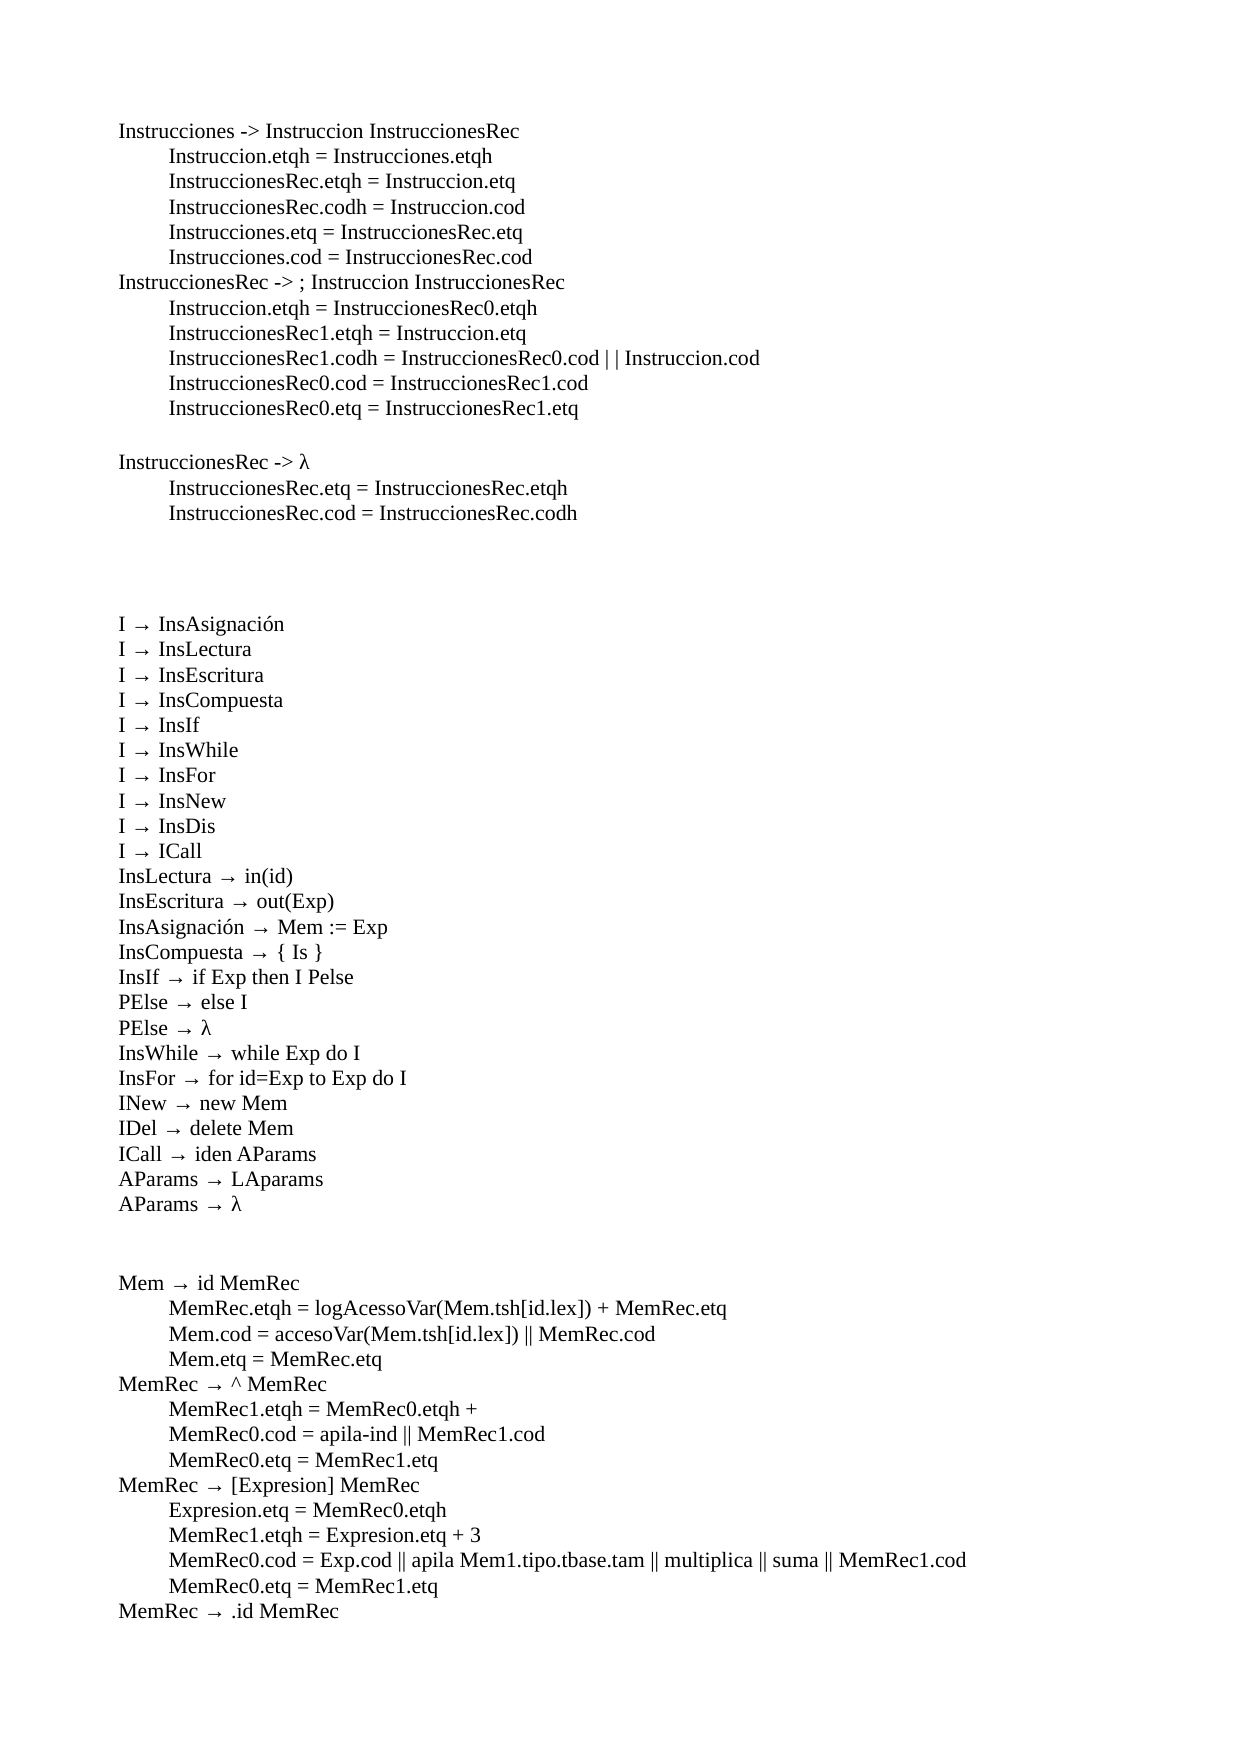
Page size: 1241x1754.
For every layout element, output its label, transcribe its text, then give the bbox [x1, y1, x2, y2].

text Instrucciones -> Instruccion InstruccionesRec [118, 118, 1122, 143]
text InstruccionesRec0.etq = InstruccionesRec1.etq [118, 395, 1122, 421]
text I → InsEscritura [118, 662, 1122, 687]
text InstruccionesRec.etqh = Instruccion.etq [118, 168, 1122, 194]
text MemRec → .id MemRec [118, 1598, 1122, 1623]
text Expresion.etq = MemRec0.etqh [118, 1497, 1122, 1522]
text InstruccionesRec -> ; Instruccion InstruccionesRec [118, 269, 1122, 294]
text InsLectura → in(id) [118, 863, 1122, 888]
text MemRec0.cod = Exp.cod || apila Mem1.tipo.tbase.tam || multiplica || suma || MemRec1.cod [118, 1547, 1122, 1573]
text I → InsCompuesta [118, 687, 1122, 712]
text InsFor → for id=Exp to Exp do I [118, 1065, 1122, 1090]
text MemRec0.cod = apila-ind || MemRec1.cod [118, 1421, 1122, 1447]
text MemRec1.etqh = Expresion.etq + 3 [118, 1522, 1122, 1547]
text InstruccionesRec -> λ [118, 449, 1122, 474]
text ICall → iden AParams [118, 1141, 1122, 1166]
text InsAsignación → Mem := Exp [118, 914, 1122, 939]
text MemRec → [Expresion] MemRec [118, 1472, 1122, 1497]
text I → InsDis [118, 813, 1122, 838]
text InstruccionesRec.cod = InstruccionesRec.codh [118, 500, 1122, 525]
text I → InsIf [118, 712, 1122, 737]
text IDel → delete Mem [118, 1115, 1122, 1141]
text Mem → id MemRec [118, 1270, 1122, 1295]
text Instrucciones.etq = InstruccionesRec.etq [118, 219, 1122, 244]
text InstruccionesRec.codh = Instruccion.cod [118, 194, 1122, 219]
text I → InsNew [118, 788, 1122, 813]
text InstruccionesRec0.cod = InstruccionesRec1.cod [118, 370, 1122, 395]
text I → InsWhile [118, 737, 1122, 762]
text Mem.cod = accesoVar(Mem.tsh[id.lex]) || MemRec.cod [118, 1321, 1122, 1346]
text Instruccion.etqh = Instrucciones.etqh [118, 143, 1122, 168]
text MemRec.etqh = logAcessoVar(Mem.tsh[id.lex]) + MemRec.etq [118, 1295, 1122, 1321]
text Instruccion.etqh = InstruccionesRec0.etqh [118, 294, 1122, 320]
text InsEscritura → out(Exp) [118, 888, 1122, 914]
text I → InsFor [118, 762, 1122, 788]
text MemRec0.etq = MemRec1.etq [118, 1447, 1122, 1472]
text I → InsAsignación [118, 611, 1122, 636]
text InsWhile → while Exp do I [118, 1040, 1122, 1065]
text PElse → λ [118, 1014, 1122, 1040]
text InstruccionesRec.etq = InstruccionesRec.etqh [118, 474, 1122, 500]
text Mem.etq = MemRec.etq [118, 1346, 1122, 1371]
text MemRec1.etqh = MemRec0.etqh + [118, 1396, 1122, 1421]
text InstruccionesRec1.etqh = Instruccion.etq [118, 320, 1122, 345]
text InstruccionesRec1.codh = InstruccionesRec0.cod | | Instruccion.cod [118, 345, 1122, 370]
text AParams → LAparams [118, 1166, 1122, 1191]
text InsIf → if Exp then I Pelse [118, 964, 1122, 989]
text INew → new Mem [118, 1090, 1122, 1115]
text InsCompuesta → { Is } [118, 939, 1122, 964]
text Instrucciones.cod = InstruccionesRec.cod [118, 244, 1122, 269]
text I → ICall [118, 838, 1122, 863]
text MemRec0.etq = MemRec1.etq [118, 1573, 1122, 1598]
text MemRec → ^ MemRec [118, 1371, 1122, 1396]
text PElse → else I [118, 989, 1122, 1014]
text AParams → λ [118, 1191, 1122, 1216]
text I → InsLectura [118, 636, 1122, 662]
